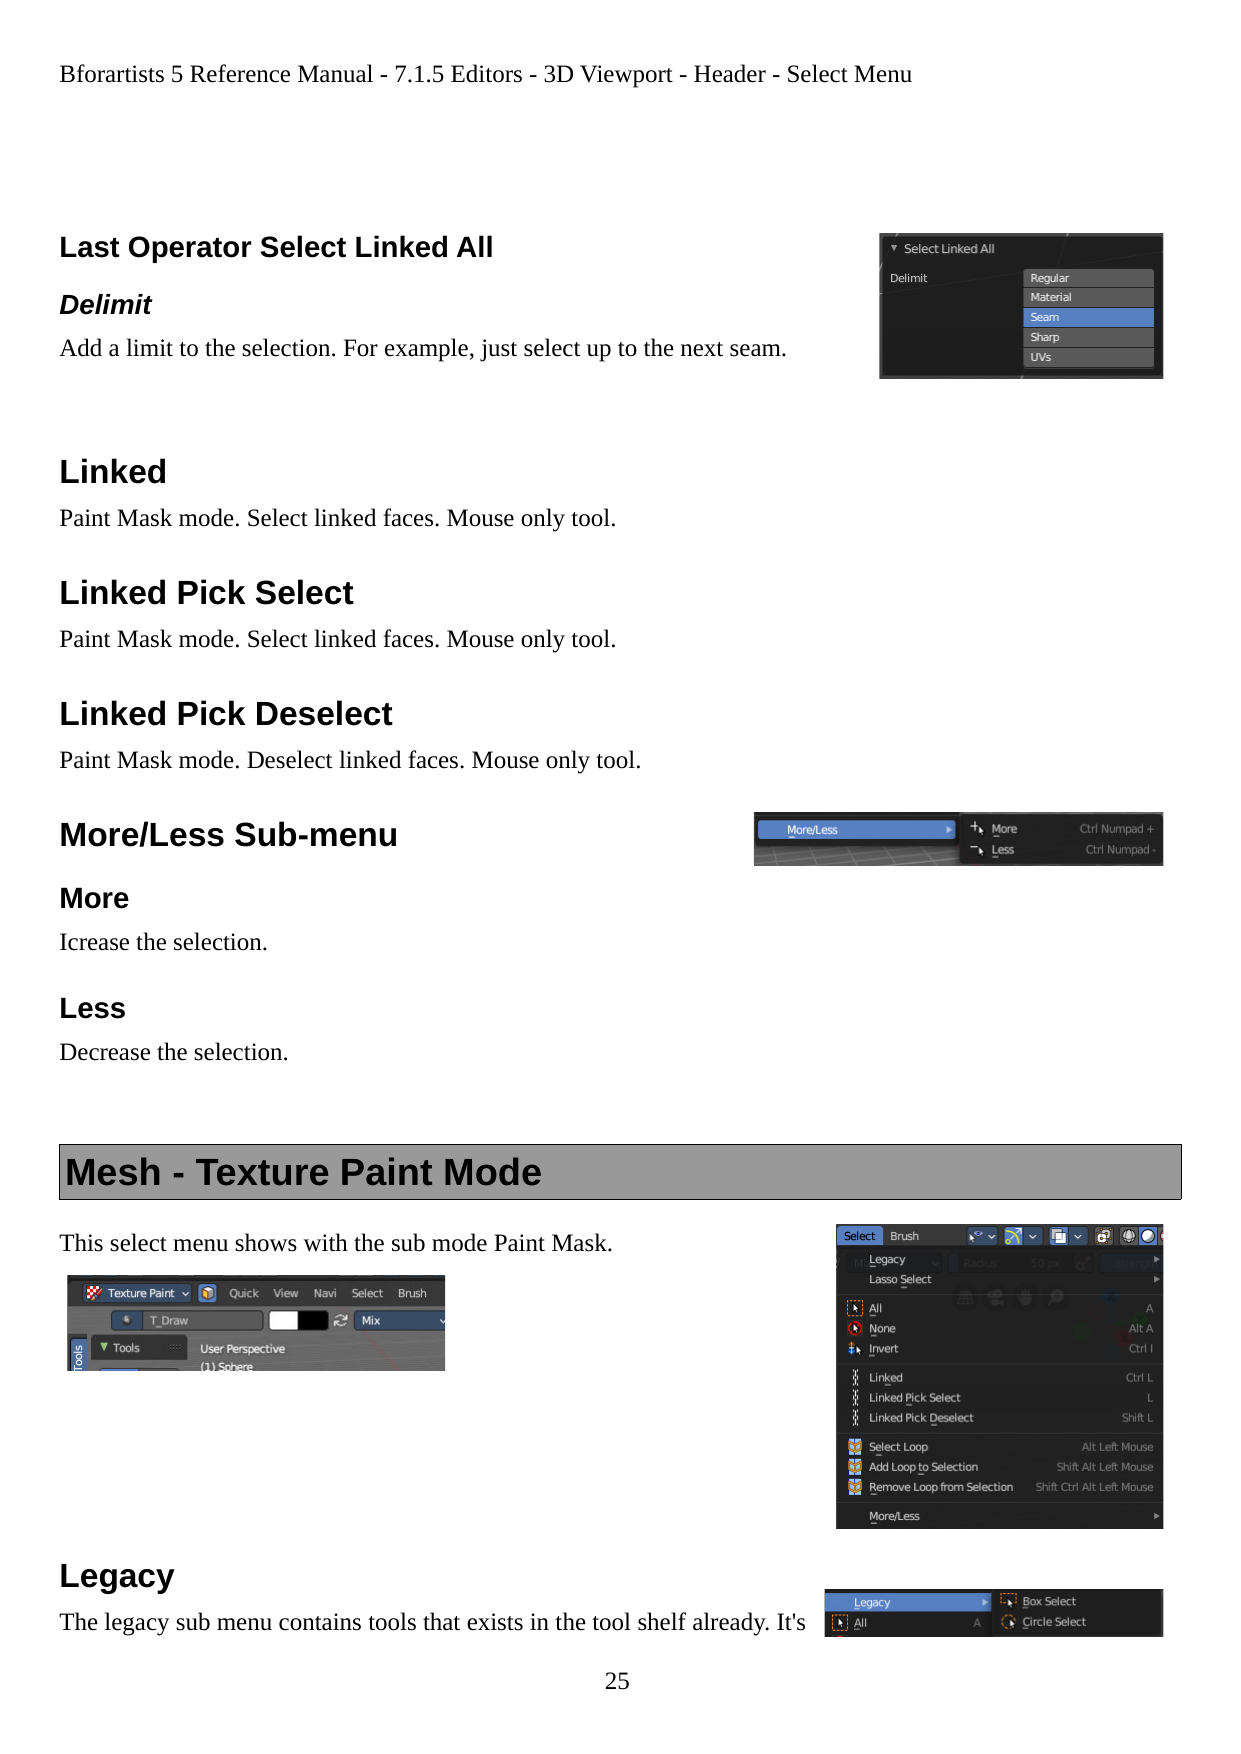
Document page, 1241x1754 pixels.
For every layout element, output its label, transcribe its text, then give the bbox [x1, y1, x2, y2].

subtitle Last Operator Select Linked All [59, 230, 1181, 264]
text Paint Mask mode. Deselect linked faces. Mouse only tool. [59, 745, 1181, 774]
picture [879, 233, 1164, 379]
picture [836, 1224, 1164, 1529]
subtitle [1164, 289, 1181, 321]
subtitle Less [59, 991, 1181, 1024]
subtitle Linked [59, 452, 1181, 491]
text The legacy sub menu contains tools that exists in the tool shelf already. It's [59, 1607, 824, 1636]
picture [824, 1589, 1164, 1637]
subtitle Legacy [59, 1556, 1181, 1595]
text This select menu shows with the sub mode Paint Mask. [59, 1228, 836, 1256]
text Paint Mask mode. Select linked faces. Mouse only tool. [59, 624, 1181, 653]
subtitle More/Less Sub-menu [59, 815, 753, 854]
text Paint Mask mode. Select linked faces. Mouse only tool. [59, 503, 1181, 532]
subtitle More [59, 881, 1181, 915]
picture [753, 812, 1164, 866]
text Add a limit to the selection. For example, just select up to the next seam. [59, 333, 879, 362]
subtitle Linked Pick Deselect [59, 694, 1181, 733]
text Icrease the selection. [59, 927, 1181, 956]
text Decrease the selection. [59, 1037, 1181, 1066]
subtitle [1164, 815, 1181, 854]
subtitle Linked Pick Select [59, 573, 1181, 612]
picture [67, 1275, 446, 1371]
table_header Mesh - Texture Paint Mode [60, 1145, 1181, 1199]
subtitle Delimit [59, 289, 879, 321]
